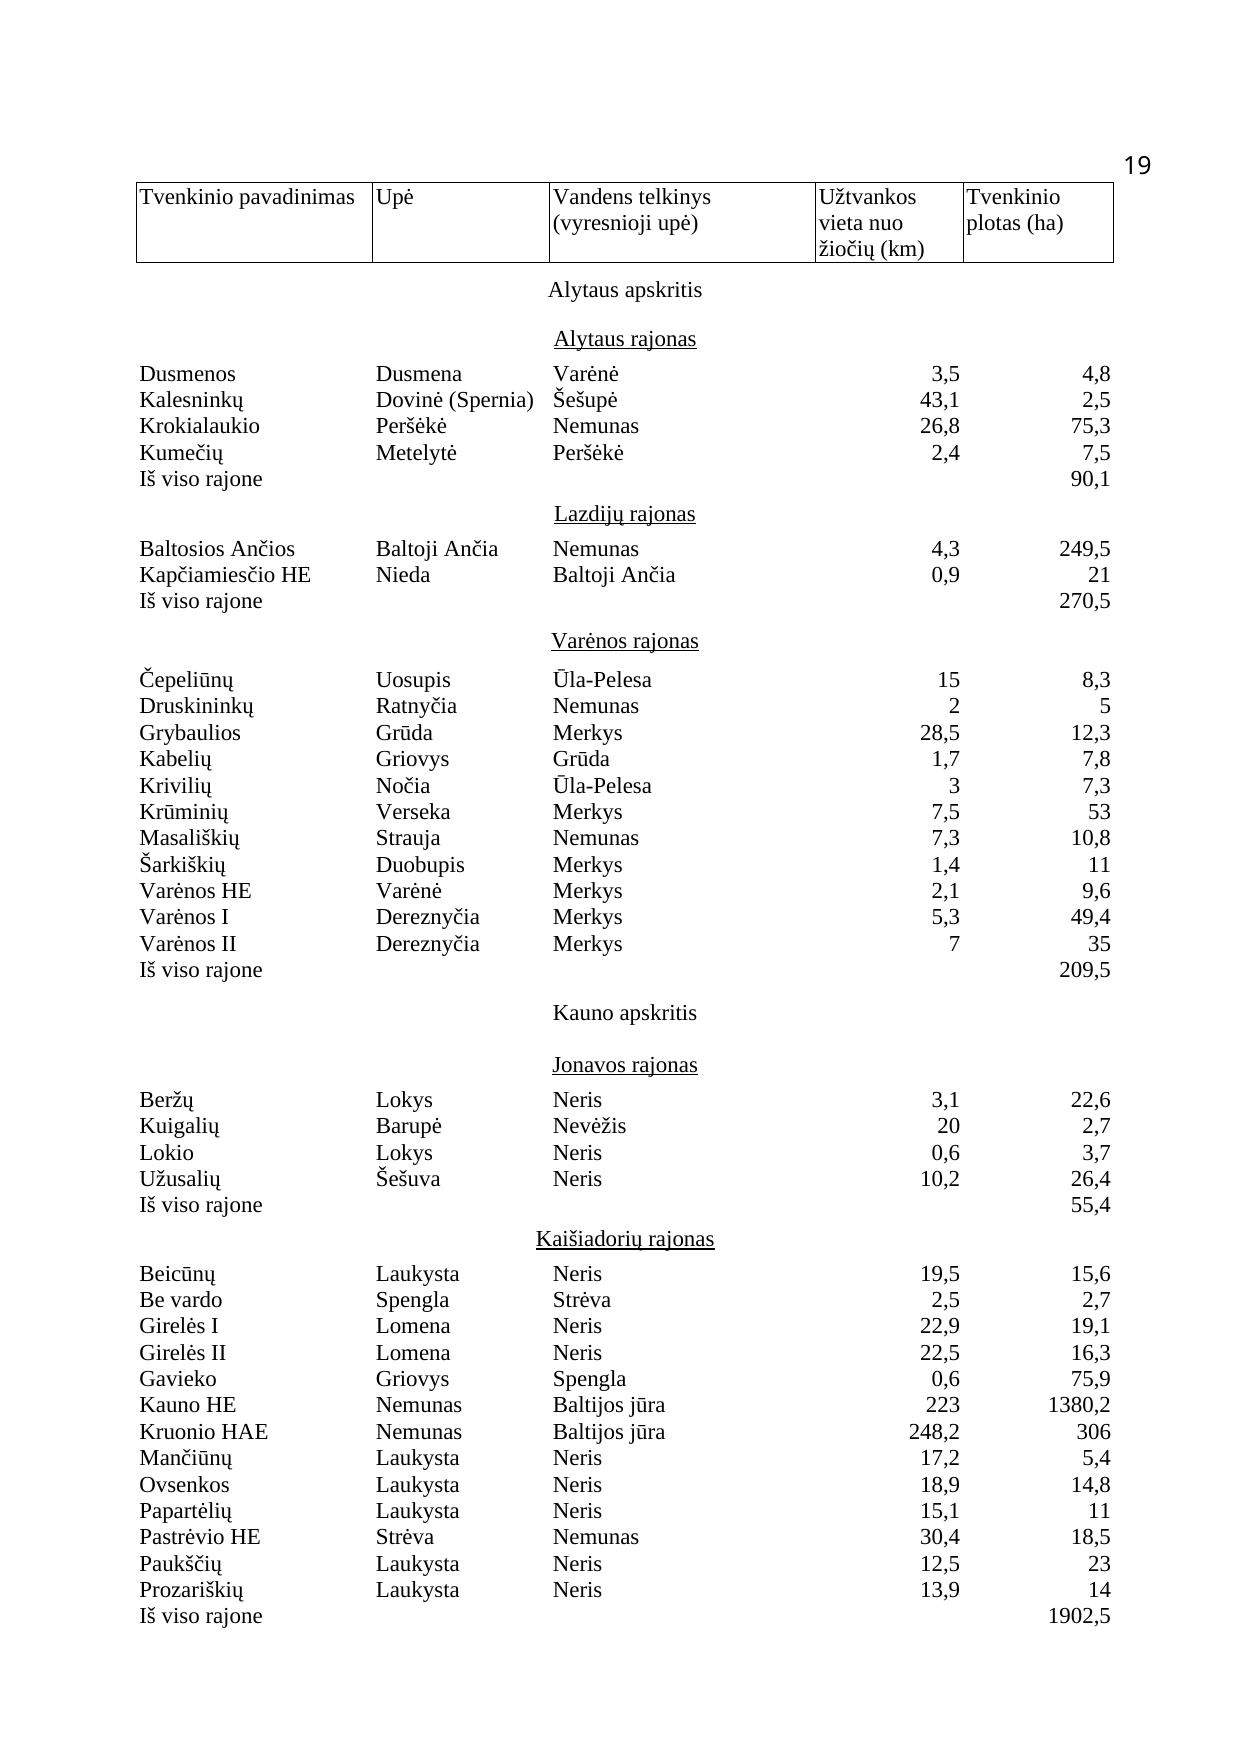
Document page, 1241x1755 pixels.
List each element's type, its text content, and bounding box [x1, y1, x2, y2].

table_cell 53 [963, 798, 1114, 824]
table_cell 7,3 [815, 824, 963, 851]
table_cell [373, 1191, 549, 1218]
table_cell Krūminių [136, 798, 372, 824]
table_cell [550, 956, 815, 982]
table_cell Kauno apskritis [136, 983, 1114, 1042]
table_cell Lomena [373, 1313, 549, 1339]
table_cell Merkys [550, 851, 815, 877]
table_cell 10,8 [963, 824, 1114, 851]
table_cell Griovys [373, 745, 549, 772]
table_cell 22,5 [815, 1339, 963, 1365]
table_cell Nemunas [373, 1418, 549, 1444]
table_cell 11 [963, 1497, 1114, 1523]
table_cell Neris [550, 1260, 815, 1286]
table_cell 22,9 [815, 1313, 963, 1339]
table_cell Merkys [550, 930, 815, 956]
table_cell Iš viso rajone [136, 956, 372, 982]
table_cell 10,2 [815, 1165, 963, 1191]
table_cell Dereznyčia [373, 930, 549, 956]
table_cell Grūda [373, 719, 549, 745]
table_cell Nieda [373, 561, 549, 587]
table_cell Neris [550, 1086, 815, 1112]
table_cell Merkys [550, 904, 815, 930]
table_cell [550, 1191, 815, 1218]
table_cell Kabelių [136, 745, 372, 772]
table_cell Neris [550, 1313, 815, 1339]
table_cell 49,4 [963, 904, 1114, 930]
table_header Užtvankos vieta nuo žiočių (km) [816, 183, 963, 262]
table_cell Lazdijų rajonas [136, 492, 1114, 534]
table_cell 55,4 [963, 1191, 1114, 1218]
table_cell Barupė [373, 1112, 549, 1139]
table_cell 22,6 [963, 1086, 1114, 1112]
table_cell 15,1 [815, 1497, 963, 1523]
table_cell Lomena [373, 1339, 549, 1365]
table_cell Baltijos jūra [550, 1392, 815, 1418]
table_cell 5 [963, 693, 1114, 719]
table_cell Neris [550, 1471, 815, 1497]
table_cell Varėnos rajonas [136, 614, 1114, 666]
table_cell Kruonio HAE [136, 1418, 372, 1444]
table_cell Merkys [550, 877, 815, 903]
table_cell Kalesninkų [136, 386, 372, 412]
table_cell Dovinė (Spernia) [373, 386, 549, 412]
table_cell Ratnyčia [373, 693, 549, 719]
table_cell Neris [550, 1339, 815, 1365]
table_cell Neris [550, 1550, 815, 1576]
table_cell Neris [550, 1444, 815, 1471]
table_cell Beicūnų [136, 1260, 372, 1286]
table_cell Laukysta [373, 1444, 549, 1471]
table_cell 7,8 [963, 745, 1114, 772]
table_cell Druskininkų [136, 693, 372, 719]
table_cell [550, 587, 815, 614]
table_cell 2,4 [815, 439, 963, 465]
table_cell Peršėkė [550, 439, 815, 465]
table_cell Varėnė [550, 360, 815, 386]
table_cell Šešuva [373, 1165, 549, 1191]
table_cell 90,1 [963, 465, 1114, 492]
table_cell Grybaulios [136, 719, 372, 745]
table_cell Kuigalių [136, 1112, 372, 1139]
table_cell Neris [550, 1165, 815, 1191]
table_cell Baltijos jūra [550, 1418, 815, 1444]
table_cell 18,9 [815, 1471, 963, 1497]
table_cell 2,7 [963, 1286, 1114, 1312]
table_cell [550, 465, 815, 492]
table_cell 19,1 [963, 1313, 1114, 1339]
table_cell Laukysta [373, 1471, 549, 1497]
table_cell Nemunas [373, 1392, 549, 1418]
table_cell 4,8 [963, 360, 1114, 386]
table_cell Pastrėvio HE [136, 1523, 372, 1550]
table_cell [815, 1603, 963, 1629]
table_cell 13,9 [815, 1576, 963, 1602]
table_cell 209,5 [963, 956, 1114, 982]
table_cell Laukysta [373, 1576, 549, 1602]
table_cell 30,4 [815, 1523, 963, 1550]
table_cell Alytaus rajonas [136, 316, 1114, 360]
table_cell Verseka [373, 798, 549, 824]
table_cell Varėnė [373, 877, 549, 903]
table_cell 1902,5 [963, 1603, 1114, 1629]
table_cell Paukščių [136, 1550, 372, 1576]
table_cell Šešupė [550, 386, 815, 412]
table_cell 249,5 [963, 535, 1114, 561]
table_cell 17,2 [815, 1444, 963, 1471]
table_header Tvenkinio pavadinimas [137, 183, 372, 262]
table_cell 3,1 [815, 1086, 963, 1112]
table_cell 28,5 [815, 719, 963, 745]
table_cell 75,9 [963, 1365, 1114, 1392]
table_cell 2,1 [815, 877, 963, 903]
table_cell 21 [963, 561, 1114, 587]
table_cell Spengla [550, 1365, 815, 1392]
table_cell [815, 587, 963, 614]
table_cell [373, 956, 549, 982]
table_cell Spengla [373, 1286, 549, 1312]
table_cell Strėva [550, 1286, 815, 1312]
table_cell Ūla-Pelesa [550, 666, 815, 693]
table_cell Metelytė [373, 439, 549, 465]
table_cell Iš viso rajone [136, 1191, 372, 1218]
table_header Tvenkinio plotas (ha) [964, 183, 1113, 262]
table_cell 9,6 [963, 877, 1114, 903]
table_cell Iš viso rajone [136, 587, 372, 614]
table_cell Be vardo [136, 1286, 372, 1312]
table_cell 12,5 [815, 1550, 963, 1576]
table_cell Neris [550, 1497, 815, 1523]
table_cell 19,5 [815, 1260, 963, 1286]
table_cell 1,4 [815, 851, 963, 877]
table_cell Neris [550, 1139, 815, 1165]
table_cell 43,1 [815, 386, 963, 412]
table_cell 20 [815, 1112, 963, 1139]
table_cell 26,8 [815, 413, 963, 439]
table_cell Mančiūnų [136, 1444, 372, 1471]
table_cell Duobupis [373, 851, 549, 877]
table_cell Nevėžis [550, 1112, 815, 1139]
table_cell Kaišiadorių rajonas [136, 1218, 1114, 1260]
table_cell Peršėkė [373, 413, 549, 439]
table_cell 306 [963, 1418, 1114, 1444]
table_cell 0,6 [815, 1365, 963, 1392]
table_cell Beržų [136, 1086, 372, 1112]
table_cell 5,4 [963, 1444, 1114, 1471]
table_cell Iš viso rajone [136, 1603, 372, 1629]
table_cell Laukysta [373, 1550, 549, 1576]
table_cell Nemunas [550, 1523, 815, 1550]
table_cell Girelės II [136, 1339, 372, 1365]
table_cell Neris [550, 1576, 815, 1602]
table_cell Masališkių [136, 824, 372, 851]
table_cell [815, 956, 963, 982]
table_cell Čepeliūnų [136, 666, 372, 693]
table_cell Krokialaukio [136, 413, 372, 439]
table_cell 7,5 [963, 439, 1114, 465]
table_cell Lokys [373, 1086, 549, 1112]
table_cell 3,5 [815, 360, 963, 386]
table_cell 23 [963, 1550, 1114, 1576]
table_cell 12,3 [963, 719, 1114, 745]
table_cell Kumečių [136, 439, 372, 465]
table_cell Baltosios Ančios [136, 535, 372, 561]
table_cell 4,3 [815, 535, 963, 561]
table_cell Papartėlių [136, 1497, 372, 1523]
table_cell Lokys [373, 1139, 549, 1165]
table_cell 18,5 [963, 1523, 1114, 1550]
table_cell 15 [815, 666, 963, 693]
table_cell 35 [963, 930, 1114, 956]
table_cell Merkys [550, 719, 815, 745]
table_cell Nemunas [550, 413, 815, 439]
table_cell Alytaus apskritis [136, 263, 1114, 316]
table_cell Nemunas [550, 824, 815, 851]
table_header Vandens telkinys (vyresnioji upė) [550, 183, 815, 262]
table_cell Prozariškių [136, 1576, 372, 1602]
table_cell 0,9 [815, 561, 963, 587]
table_cell 2,7 [963, 1112, 1114, 1139]
table_cell 1380,2 [963, 1392, 1114, 1418]
table_cell Gavieko [136, 1365, 372, 1392]
table_cell Kauno HE [136, 1392, 372, 1418]
table_cell [550, 1603, 815, 1629]
table_cell Kapčiamiesčio HE [136, 561, 372, 587]
table_cell Krivilių [136, 772, 372, 798]
table_cell 270,5 [963, 587, 1114, 614]
table_cell [815, 465, 963, 492]
table_cell Nočia [373, 772, 549, 798]
table_cell Užusalių [136, 1165, 372, 1191]
table_cell 14,8 [963, 1471, 1114, 1497]
table_cell Girelės I [136, 1313, 372, 1339]
table_cell Iš viso rajone [136, 465, 372, 492]
table_cell Grūda [550, 745, 815, 772]
table_cell 3,7 [963, 1139, 1114, 1165]
table_cell Jonavos rajonas [136, 1042, 1114, 1086]
table_cell 223 [815, 1392, 963, 1418]
table_cell Laukysta [373, 1260, 549, 1286]
table_cell [373, 465, 549, 492]
table_header Upė [373, 183, 549, 262]
table_cell Šarkiškių [136, 851, 372, 877]
table_cell Varėnos I [136, 904, 372, 930]
table_cell 8,3 [963, 666, 1114, 693]
table_cell Ūla-Pelesa [550, 772, 815, 798]
table_cell Dusmena [373, 360, 549, 386]
table_cell Nemunas [550, 693, 815, 719]
table_cell 0,6 [815, 1139, 963, 1165]
table_cell Baltoji Ančia [373, 535, 549, 561]
table_cell Ovsenkos [136, 1471, 372, 1497]
table_cell [373, 1603, 549, 1629]
table_cell 7 [815, 930, 963, 956]
table_cell Baltoji Ančia [550, 561, 815, 587]
table_cell Laukysta [373, 1497, 549, 1523]
table_cell 26,4 [963, 1165, 1114, 1191]
table_cell 3 [815, 772, 963, 798]
table_cell Dusmenos [136, 360, 372, 386]
table_cell 7,5 [815, 798, 963, 824]
table_cell 75,3 [963, 413, 1114, 439]
table_cell 15,6 [963, 1260, 1114, 1286]
table_cell Dereznyčia [373, 904, 549, 930]
table_cell 2 [815, 693, 963, 719]
table_cell Varėnos II [136, 930, 372, 956]
table_cell 14 [963, 1576, 1114, 1602]
table_cell Varėnos HE [136, 877, 372, 903]
table_cell [815, 1191, 963, 1218]
table_cell 1,7 [815, 745, 963, 772]
table_cell 11 [963, 851, 1114, 877]
table_cell 5,3 [815, 904, 963, 930]
table_cell 2,5 [815, 1286, 963, 1312]
table_cell 7,3 [963, 772, 1114, 798]
table_cell Nemunas [550, 535, 815, 561]
table_cell Merkys [550, 798, 815, 824]
table_cell Lokio [136, 1139, 372, 1165]
table_cell 16,3 [963, 1339, 1114, 1365]
table_cell Strėva [373, 1523, 549, 1550]
table_cell Uosupis [373, 666, 549, 693]
table_cell Strauja [373, 824, 549, 851]
table_cell Griovys [373, 1365, 549, 1392]
table_cell [373, 587, 549, 614]
table_cell 248,2 [815, 1418, 963, 1444]
table_cell 2,5 [963, 386, 1114, 412]
